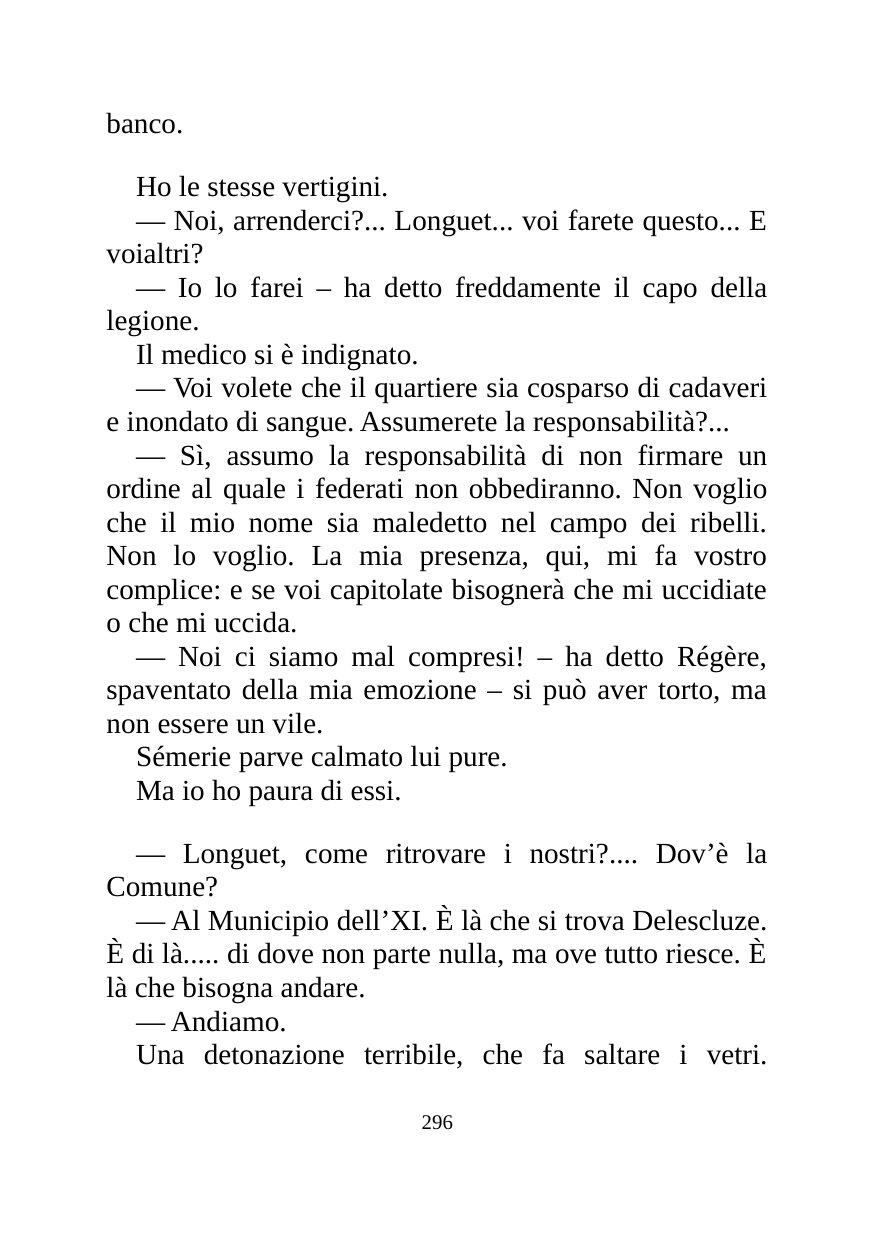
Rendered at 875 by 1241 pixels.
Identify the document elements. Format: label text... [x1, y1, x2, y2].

text — Noi ci siamo mal compresi! – ha detto Régère, spaventato della mia emozione – si può aver torto, ma non essere un vile. [106, 639, 768, 739]
text — Longuet, come ritrovare i nostri?.... Dov’è la Comune? [106, 836, 768, 903]
text — Voi volete che il quartiere sia cosparso di cadaveri e inondato di sangue. Assumerete la responsabilità?... [106, 371, 768, 438]
text — Sì, assumo la responsabilità di non firmare un ordine al quale i federati non obbediranno. Non voglio che il mio nome sia maledetto nel campo dei ribelli. Non lo voglio. La mia presenza, qui, mi fa vostro complice: e se voi capitolate bisognerà che mi uccidiate o che mi uccida. [106, 438, 768, 639]
text — Al Municipio dell’XI. È là che si trova Delescluze. È di là..... di dove non parte nulla, ma ove tutto riesce. È là che bisogna andare. [106, 903, 768, 1004]
text banco. [106, 106, 768, 140]
text — Andiamo. [106, 1004, 768, 1037]
text Una detonazione terribile, che fa saltare i vetri. [106, 1037, 768, 1071]
text Ma io ho paura di essi. [106, 773, 768, 807]
text Sémerie parve calmato lui pure. [106, 739, 768, 773]
text — Io lo farei – ha detto freddamente il capo della legione. [106, 270, 768, 337]
text Ho le stesse vertigini. [106, 169, 768, 203]
text Il medico si è indignato. [106, 337, 768, 371]
text — Noi, arrenderci?... Longuet... voi farete questo... E voialtri? [106, 203, 768, 270]
